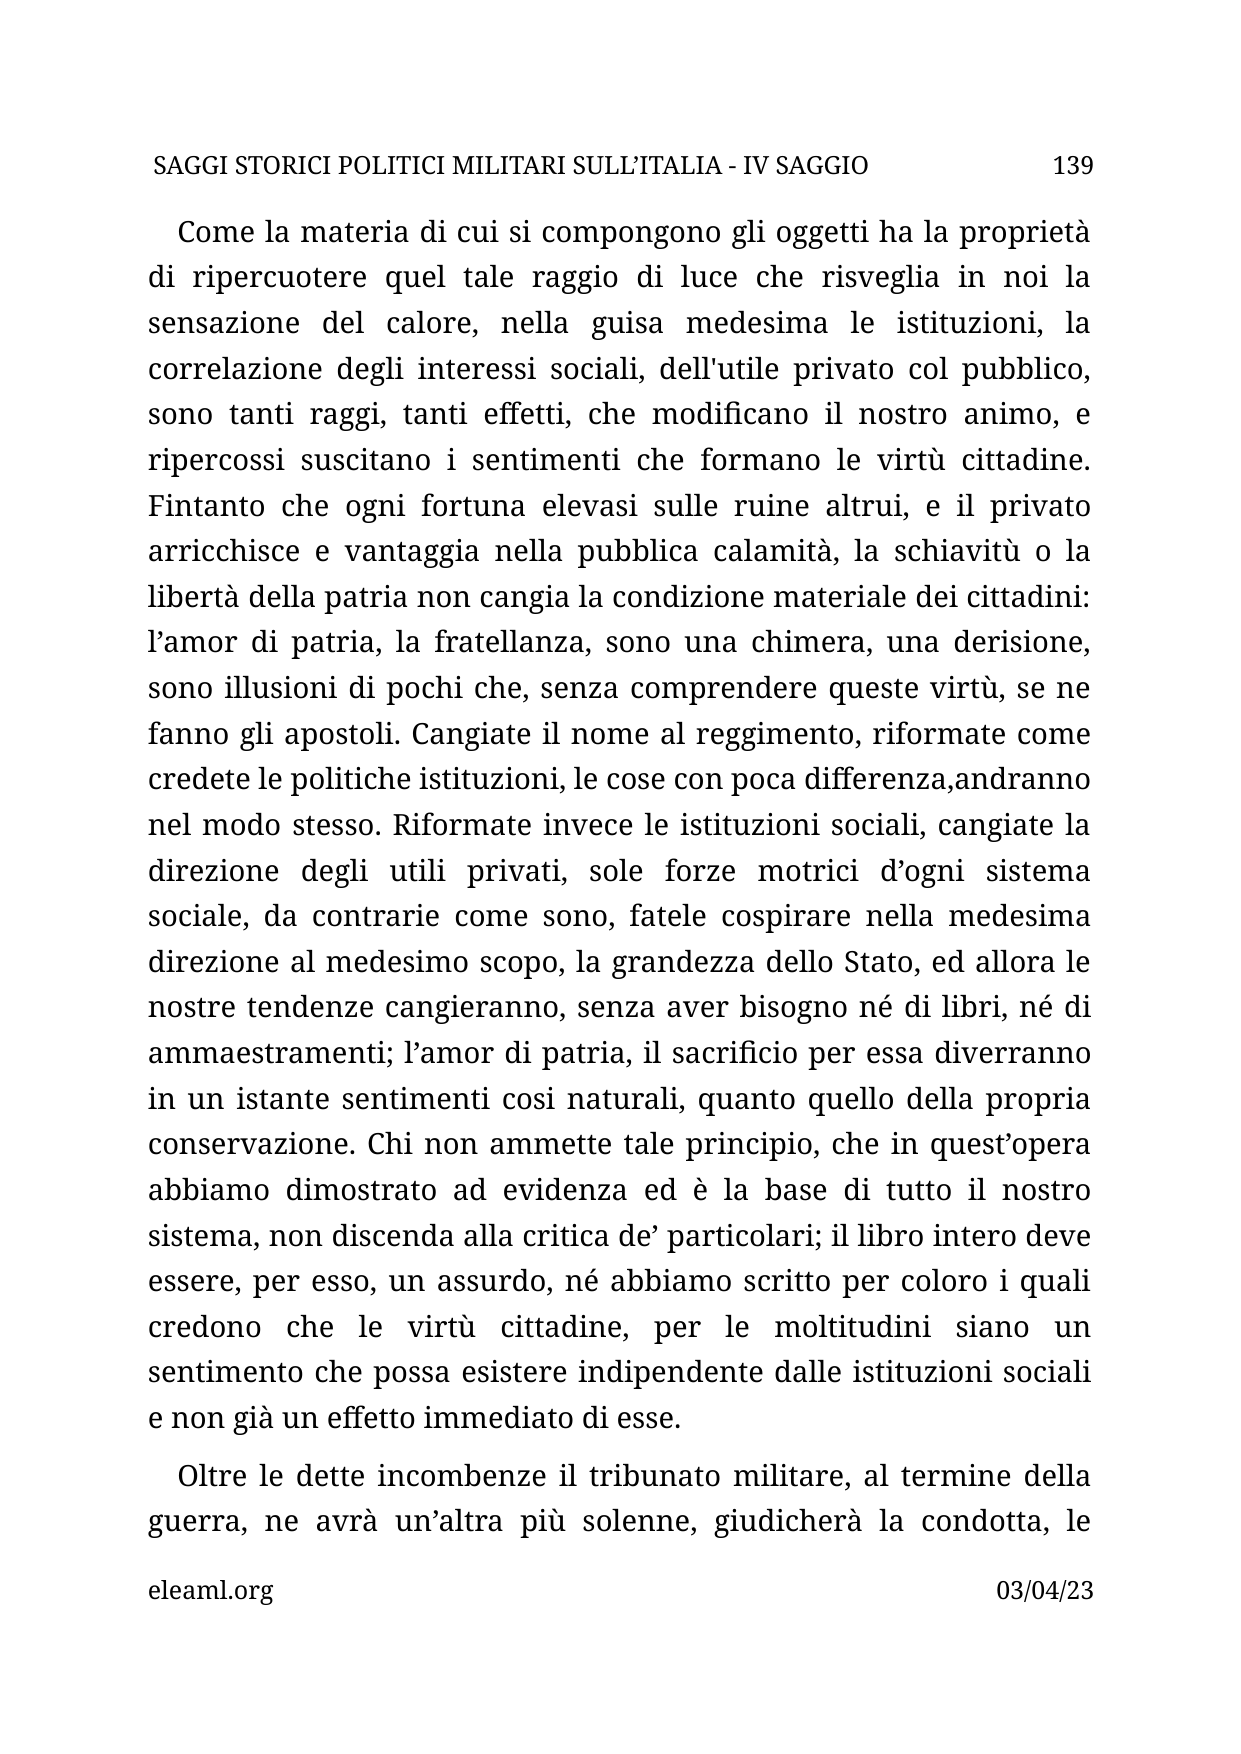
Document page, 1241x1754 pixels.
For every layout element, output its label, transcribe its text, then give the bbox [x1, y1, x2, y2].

text Come la materia di cui si compongono gli oggetti ha la proprietà di ripercuotere quel tale raggio di luce che risveglia in noi la sensazione del calore, nella guisa medesima le istituzioni, la correlazione degli interessi sociali, dell'utile privato col pubblico, sono tanti raggi, tanti effetti, che modificano il nostro animo, e ripercossi suscitano i sentimenti che formano le virtù cittadine. Fintanto che ogni fortuna elevasi sulle ruine altrui, e il privato arricchisce e vantaggia nella pubblica calamità, la schiavitù o la libertà della patria non cangia la condizione materiale dei cittadini: l’amor di patria, la fratellanza, sono una chimera, una derisione, sono illusioni di pochi che, senza comprendere queste virtù, se ne fanno gli apostoli. Cangiate il nome al reggimento, riformate come credete le politiche istituzioni, le cose con poca differenza,andranno nel modo stesso. Riformate invece le istituzioni sociali, cangiate la direzione degli utili privati, sole forze motrici d’ogni sistema sociale, da contrarie come sono, fatele cospirare nella medesima direzione al medesimo scopo, la grandezza dello Stato, ed allora le nostre tendenze cangieranno, senza aver bisogno né di libri, né di ammaestramenti; l’amor di patria, il sacrificio per essa diverranno in un istante sentimenti cosi naturali, quanto quello della propria conservazione. Chi non ammette tale principio, che in quest’opera abbiamo dimostrato ad evidenza ed è la base di tutto il nostro sistema, non discenda alla critica de’ particolari; il libro intero deve essere, per esso, un assurdo, né abbiamo scritto per coloro i quali credono che le virtù cittadine, per le moltitudini siano un sentimento che possa esistere indipendente dalle istituzioni sociali e non già un effetto immediato di esse. [148, 211, 1093, 1437]
text Oltre le dette incombenze il tribunato militare, al termine della guerra, ne avrà un’altra più solenne, giudicherà la condotta, le [148, 1455, 1093, 1540]
